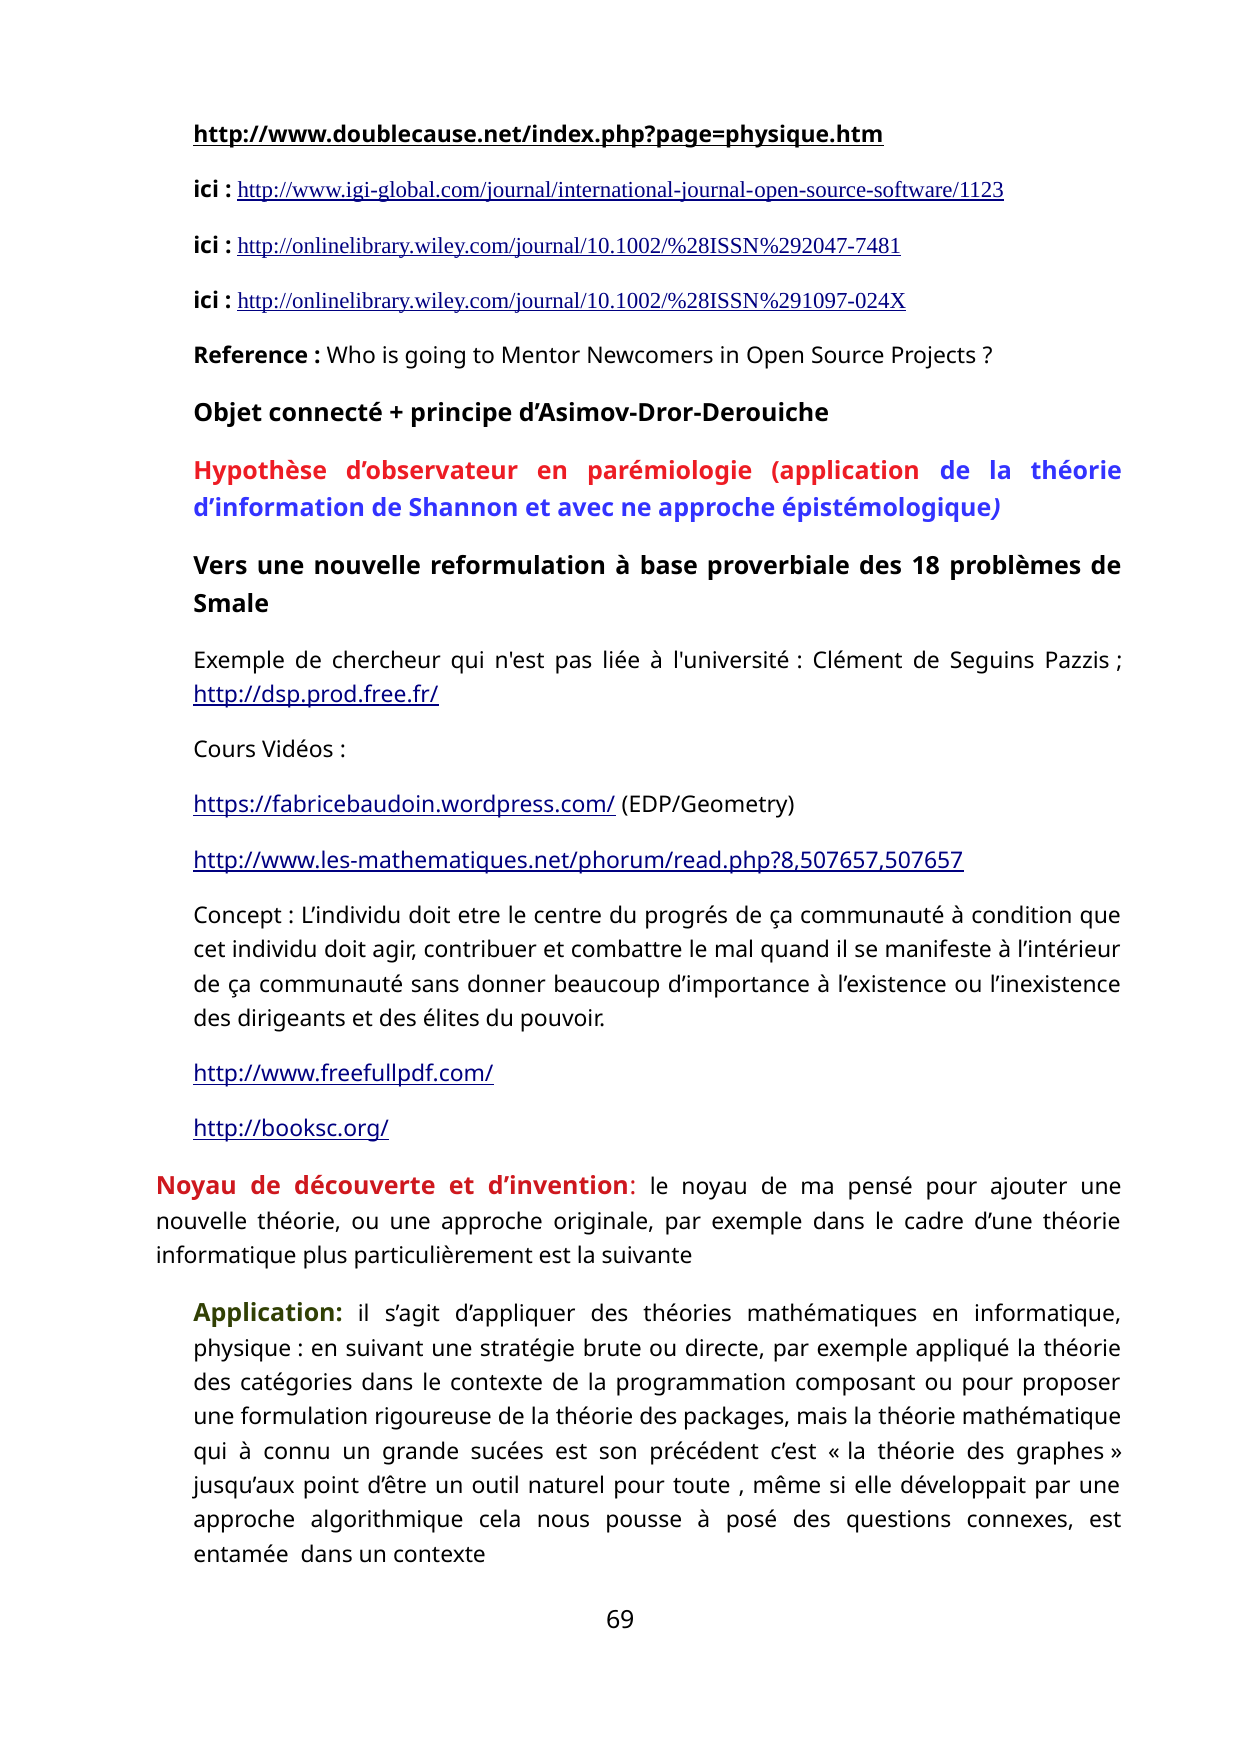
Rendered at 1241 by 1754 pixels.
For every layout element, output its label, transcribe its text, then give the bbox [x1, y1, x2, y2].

subtitle Objet connecté + principe d’Asimov-Dror-Derouiche [156, 394, 1122, 428]
subtitle https://fabricebaudoin.wordpress.com/ (EDP/Geometry) [156, 788, 1122, 820]
subtitle ici : http://onlinelibrary.wiley.com/journal/10.1002/%28ISSN%291097-024X [156, 284, 1122, 315]
subtitle ici : http://www.igi-global.com/journal/international-journal-open-source-software/1123 [156, 173, 1122, 204]
subtitle Reference : Who is going to Mentor Newcomers in Open Source Projects ? [156, 339, 1122, 370]
subtitle Hypothèse d’observateur en parémiologie (application de la théorie d’information de Shannon et avec ne approche épistémologique) [156, 452, 1122, 524]
subtitle Noyau de découverte et d’invention: le noyau de ma pensé pour ajouter une nouvelle théorie, ou une approche originale, par exemple dans le cadre d’une théorie informatique plus particulièrement est la suivante [156, 1168, 1122, 1270]
subtitle Cours Vidéos : [156, 733, 1122, 764]
subtitle ici : http://onlinelibrary.wiley.com/journal/10.1002/%28ISSN%292047-7481 [156, 228, 1122, 260]
subtitle http://www.freefullpdf.com/ [156, 1057, 1122, 1088]
subtitle http://booksc.org/ [156, 1112, 1122, 1144]
subtitle Vers une nouvelle reformulation à base proverbiale des 18 problèmes de Smale [156, 548, 1122, 619]
subtitle Application: il s’agit d’appliquer des théories mathématiques en informatique, physique : en suivant une stratégie brute ou directe, par exemple appliqué la théorie des catégories dans le contexte de la programmation composant ou pour proposer une formulation rigoureuse de la théorie des packages, mais la théorie mathématique qui à connu un grande sucées est son précédent c’est « la théorie des graphes » jusqu’aux point d’être un outil naturel pour toute , même si elle développait par une approche algorithmique cela nous pousse à posé des questions connexes, est entamée dans un contexte [156, 1294, 1122, 1569]
subtitle http://www.les-mathematiques.net/phorum/read.php?8,507657,507657 [156, 844, 1122, 875]
subtitle http://www.doublecause.net/index.php?page=physique.htm [156, 118, 1122, 149]
subtitle Exemple de chercheur qui n'est pas liée à l'université : Clément de Seguins Pazzis ; http://dsp.prod.free.fr/ [156, 644, 1122, 709]
subtitle Concept : L’individu doit etre le centre du progrés de ça communauté à condition que cet individu doit agir, contribuer et combattre le mal quand il se manifeste à l’intérieur de ça communauté sans donner beaucoup d’importance à l’existence ou l’inexistence des dirigeants et des élites du pouvoir. [156, 899, 1122, 1033]
